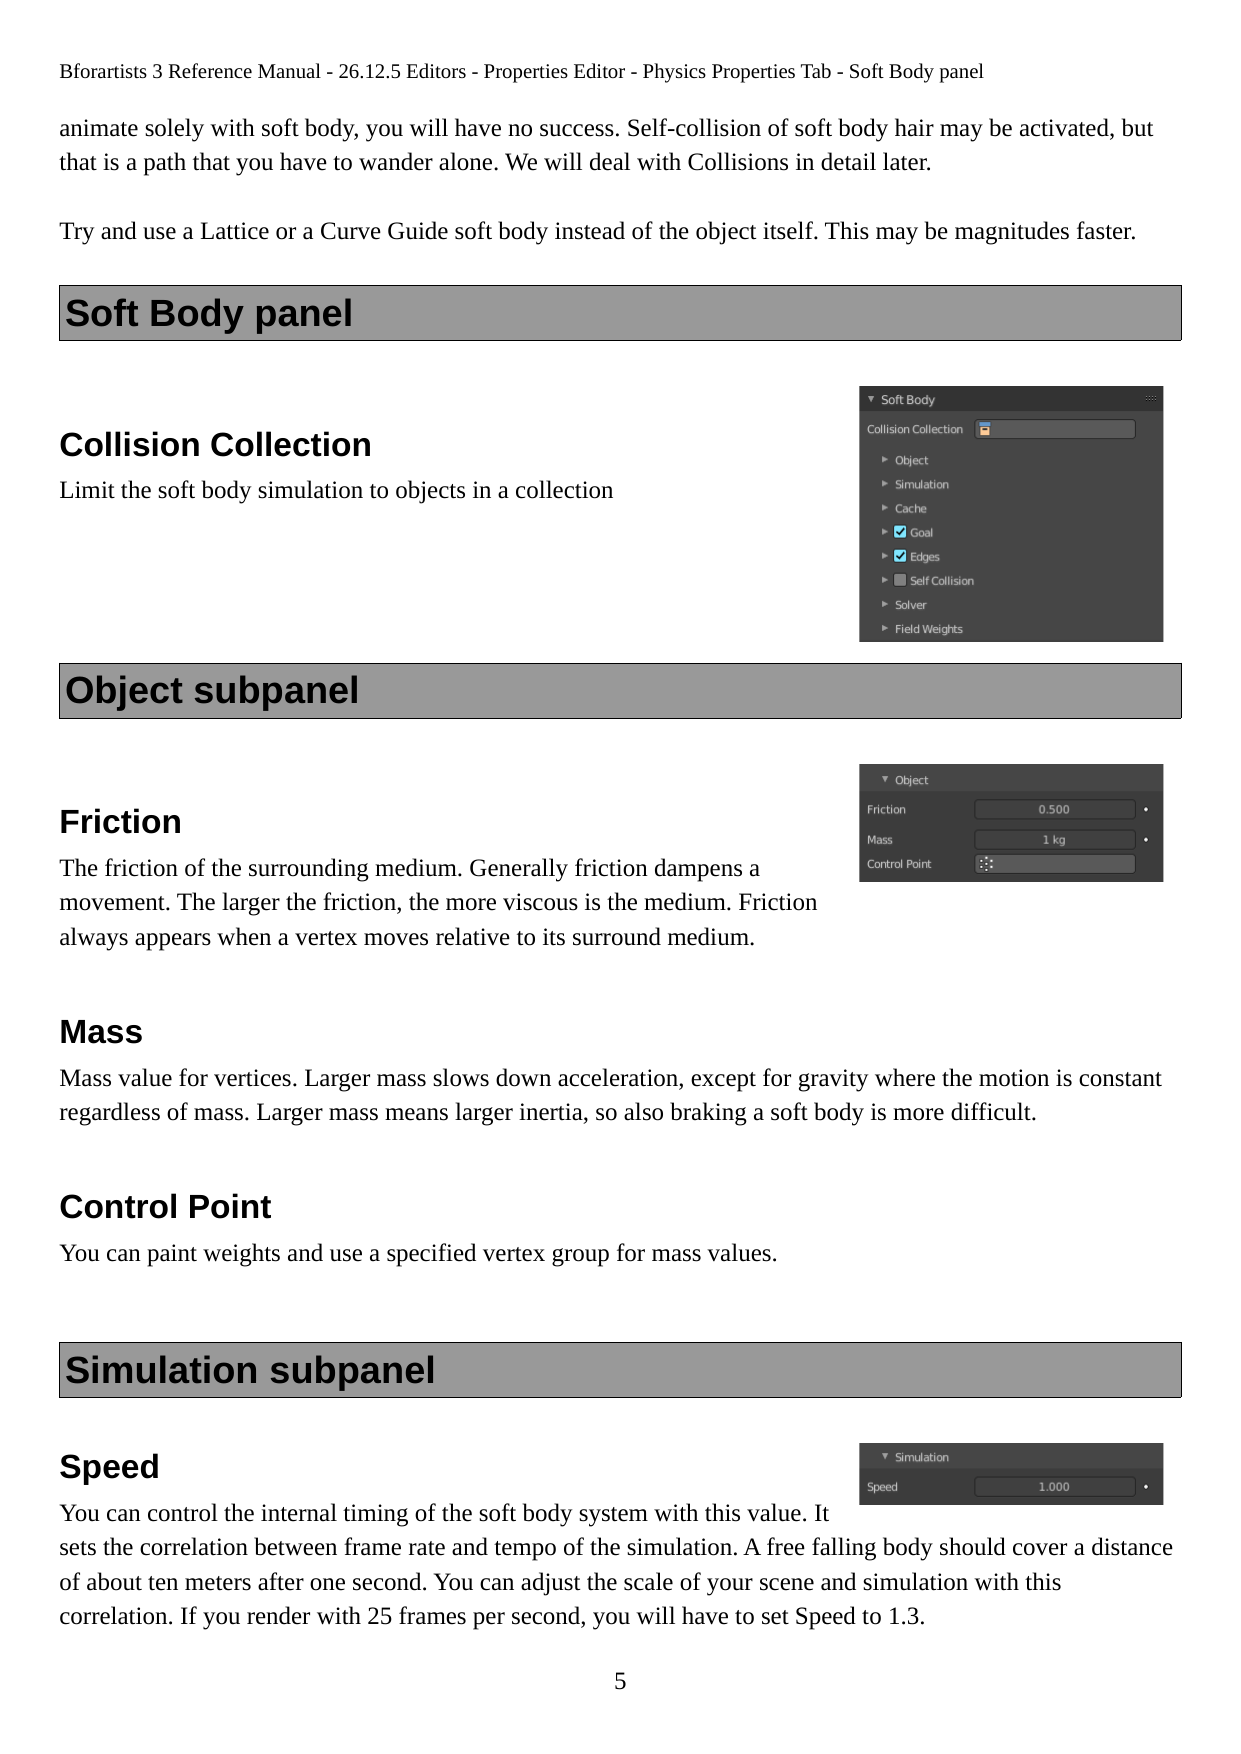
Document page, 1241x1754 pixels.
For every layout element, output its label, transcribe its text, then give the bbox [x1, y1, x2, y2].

subtitle [1164, 424, 1181, 463]
text Limit the soft body simulation to objects in a collection [59, 476, 859, 504]
table_header Simulation subpanel [60, 1343, 1181, 1397]
text animate solely with soft body, you will have no success. Self-collision of soft body hair may be activated, but that is a path that you have to wander alone. We will deal with Collisions in detail later. [59, 113, 1181, 176]
text Try and use a Lattice or a Curve Guide soft body instead of the object itself. This may be magnitudes faster. [59, 216, 1181, 245]
text The friction of the surrounding medium. Generally friction dampens a movement. The larger the friction, the more viscous is the medium. Friction always appears when a vertex moves relative to its surround medium. [59, 853, 1181, 951]
text You can control the internal timing of the soft body system with this value. It sets the correlation between frame rate and tempo of the simulation. A free falling body should cover a distance of about ten meters after one second. You can adjust the scale of your scene and simulation with this correlation. If you render with 25 frames per second, you will have to set Speed to 1.3. [59, 1498, 1181, 1630]
table_header Object subpanel [60, 664, 1181, 718]
subtitle Friction [59, 802, 859, 841]
subtitle Mass [59, 1012, 1181, 1050]
text Mass value for vertices. Larger mass slows down acceleration, except for gravity where the motion is constant regardless of mass. Larger mass means larger inertia, so also braking a soft body is more difficult. [59, 1063, 1181, 1126]
picture [859, 386, 1164, 642]
picture [859, 764, 1164, 882]
picture [859, 1443, 1164, 1505]
table_header Soft Body panel [60, 286, 1181, 340]
subtitle [1164, 1447, 1181, 1485]
subtitle Speed [59, 1447, 859, 1485]
subtitle Control Point [59, 1187, 1181, 1226]
subtitle [1164, 802, 1181, 841]
subtitle Collision Collection [59, 424, 859, 463]
text You can paint weights and use a specified vertex group for mass values. [59, 1238, 1181, 1267]
